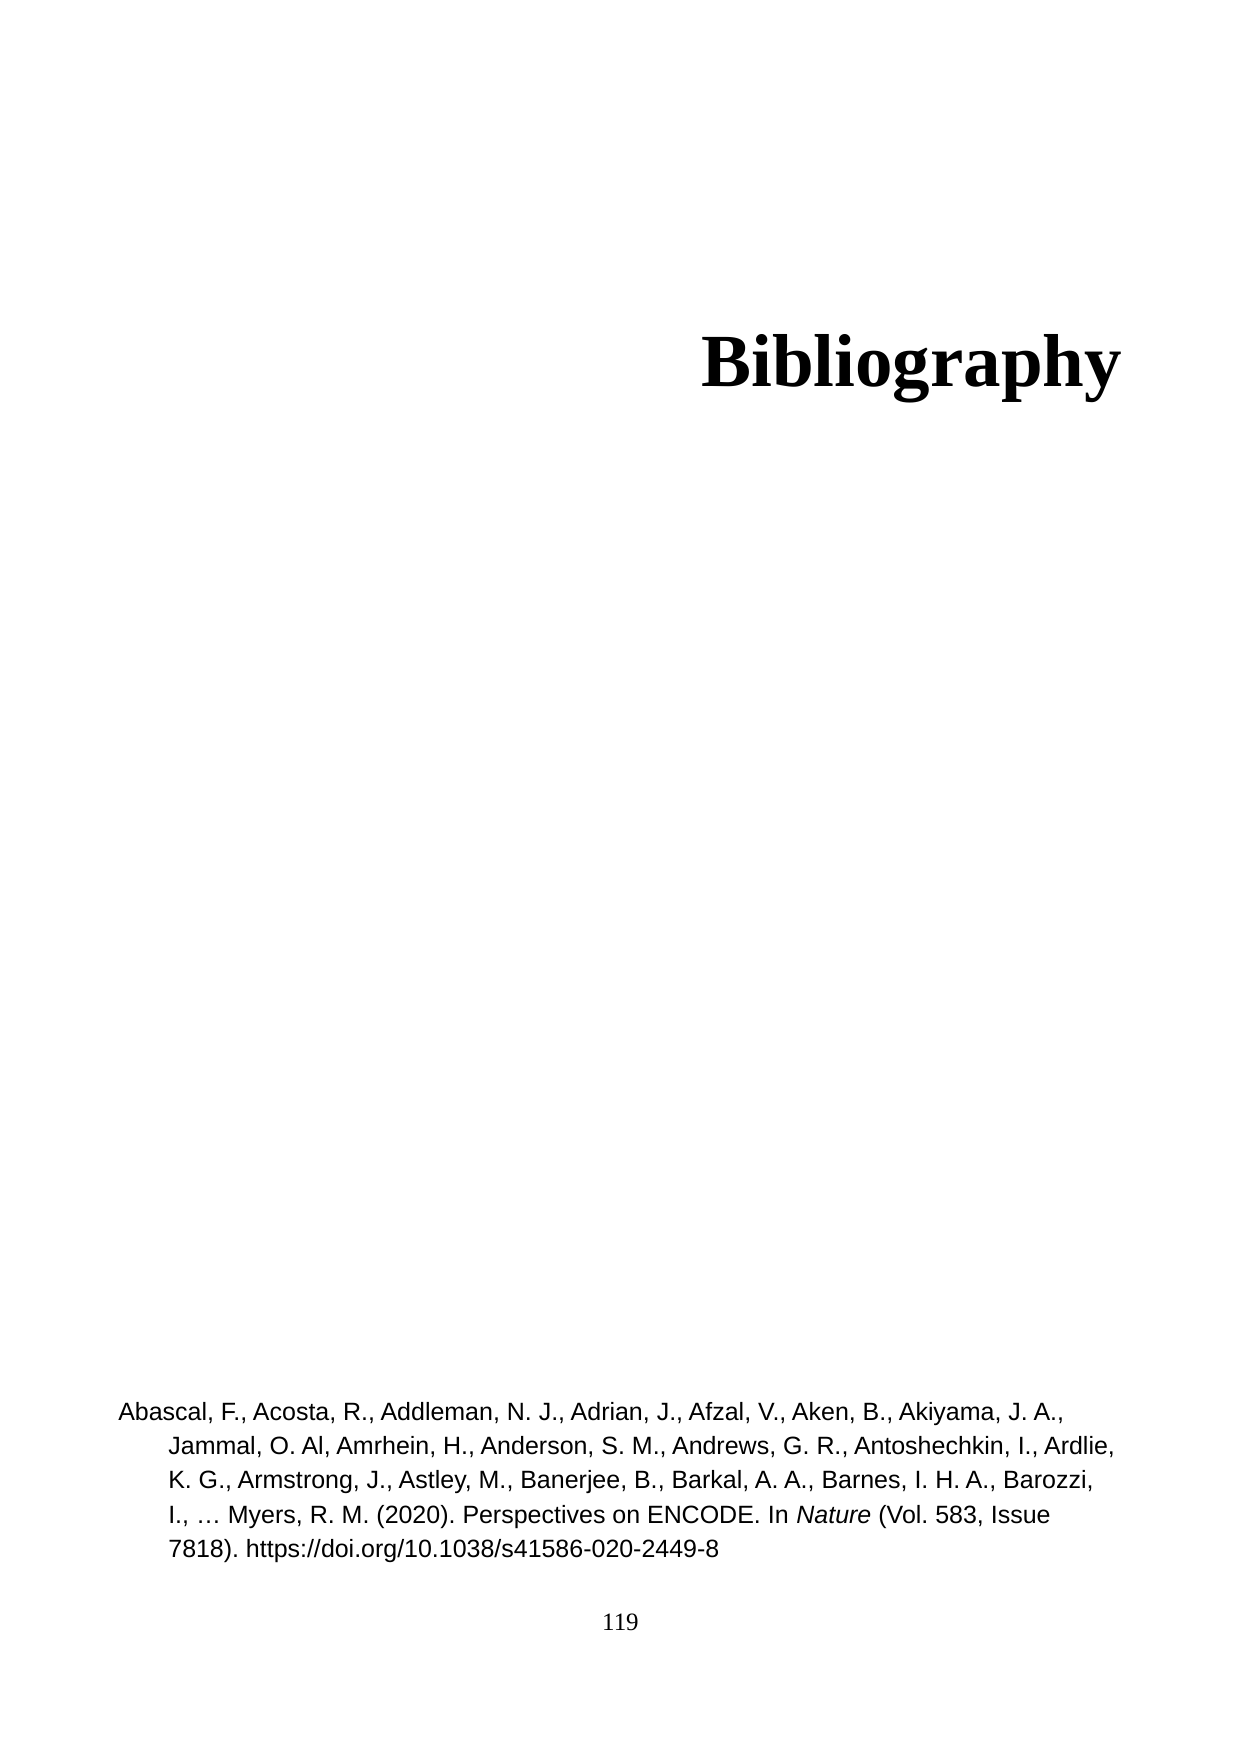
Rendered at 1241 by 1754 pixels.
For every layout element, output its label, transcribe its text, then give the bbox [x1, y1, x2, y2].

text Abascal, F., Acosta, R., Addleman, N. J., Adrian, J., Afzal, V., Aken, B., Akiyama, J. A., Jammal, O. Al, Amrhein, H., Anderson, S. M., Andrews, G. R., Antoshechkin, I., Ardlie, K. G., Armstrong, J., Astley, M., Banerjee, B., Barkal, A. A., Barnes, I. H. A., Barozzi, I., … Myers, R. M. (2020). Perspectives on ENCODE. In Nature (Vol. 583, Issue 7818). https://doi.org/10.1038/s41586-020-2449-8 [118, 1397, 1122, 1563]
subtitle Bibliography [118, 317, 1122, 403]
